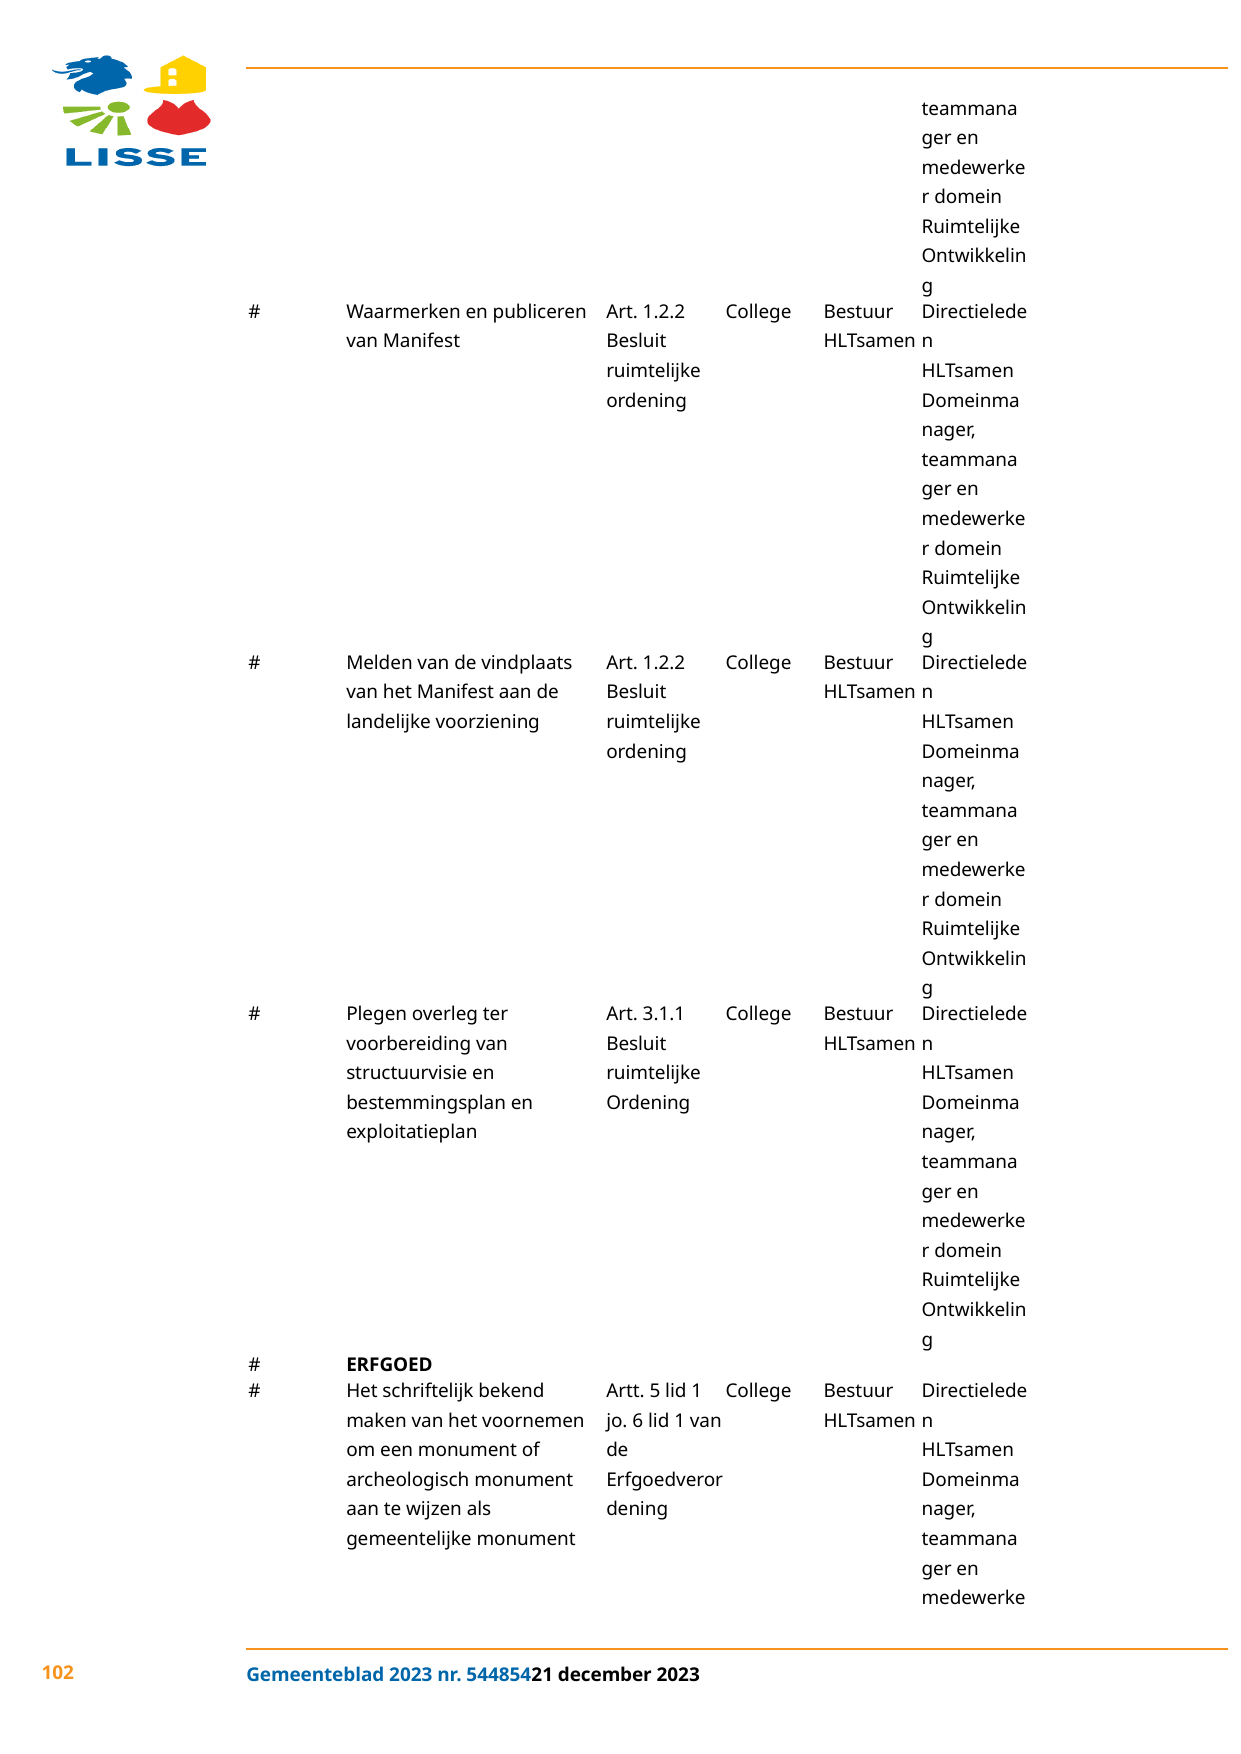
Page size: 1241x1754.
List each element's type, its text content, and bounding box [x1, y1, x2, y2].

table_cell College [725, 298, 823, 649]
table_cell [606, 95, 725, 298]
table_cell [1028, 1000, 1152, 1351]
table_cell [606, 1351, 725, 1377]
table_cell [1028, 1351, 1152, 1377]
table_cell College [725, 1000, 823, 1351]
table_cell [1028, 95, 1152, 298]
table_cell [1028, 1377, 1152, 1610]
table_cell # [248, 1000, 346, 1351]
table_cell # [248, 298, 346, 649]
table_cell Plegen overleg ter voorbereiding van structuurvisie en bestemmingsplan en exploitatieplan [346, 1000, 606, 1351]
picture [41, 47, 231, 172]
table_cell [1028, 298, 1152, 649]
table_cell teammanager en medewerker domein Ruimtelijke Ontwikkeling [921, 95, 1028, 298]
table_cell [823, 1351, 921, 1377]
table_cell Het schriftelijk bekend maken van het voornemen om een monument of archeologisch monument aan te wijzen als gemeentelijke monument [346, 1377, 606, 1610]
table_cell Art. 1.2.2 Besluit ruimtelijke ordening [606, 298, 725, 649]
table_cell [346, 95, 606, 298]
table_cell College [725, 649, 823, 1000]
table_cell [725, 1351, 823, 1377]
table_cell [248, 95, 346, 298]
table_cell [1028, 649, 1152, 1000]
table_cell Bestuur HLTsamen [823, 649, 921, 1000]
table_cell Bestuur HLTsamen [823, 298, 921, 649]
table_cell Directieleden HLTsamen Domeinmanager, teammanager en medewerker domein Ruimtelijke Ontwikkeling [921, 298, 1028, 649]
table_cell Melden van de vindplaats van het Manifest aan de landelijke voorziening [346, 649, 606, 1000]
table_cell # [248, 1377, 346, 1610]
table_cell Waarmerken en publiceren van Manifest [346, 298, 606, 649]
table_cell Bestuur HLTsamen [823, 1377, 921, 1610]
table_cell Directieleden HLTsamen Domeinmanager, teammanager en medewerker domein Ruimtelijke Ontwikkeling [921, 649, 1028, 1000]
table_cell Bestuur HLTsamen [823, 1000, 921, 1351]
table_cell Art. 3.1.1 Besluit ruimtelijke Ordening [606, 1000, 725, 1351]
table_cell Directieleden HLTsamen Domeinmanager, teammanager en medewerke [921, 1377, 1028, 1610]
table_cell # [248, 649, 346, 1000]
table_cell [725, 95, 823, 298]
table_cell [823, 95, 921, 298]
table_cell College [725, 1377, 823, 1610]
table_cell Art. 1.2.2 Besluit ruimtelijke ordening [606, 649, 725, 1000]
table_cell [921, 1351, 1028, 1377]
table_cell ERFGOED [346, 1351, 606, 1377]
table_cell # [248, 1351, 346, 1377]
table_cell Directieleden HLTsamen Domeinmanager, teammanager en medewerker domein Ruimtelijke Ontwikkeling [921, 1000, 1028, 1351]
table_cell Artt. 5 lid 1 jo. 6 lid 1 van de Erfgoedverordening [606, 1377, 725, 1610]
